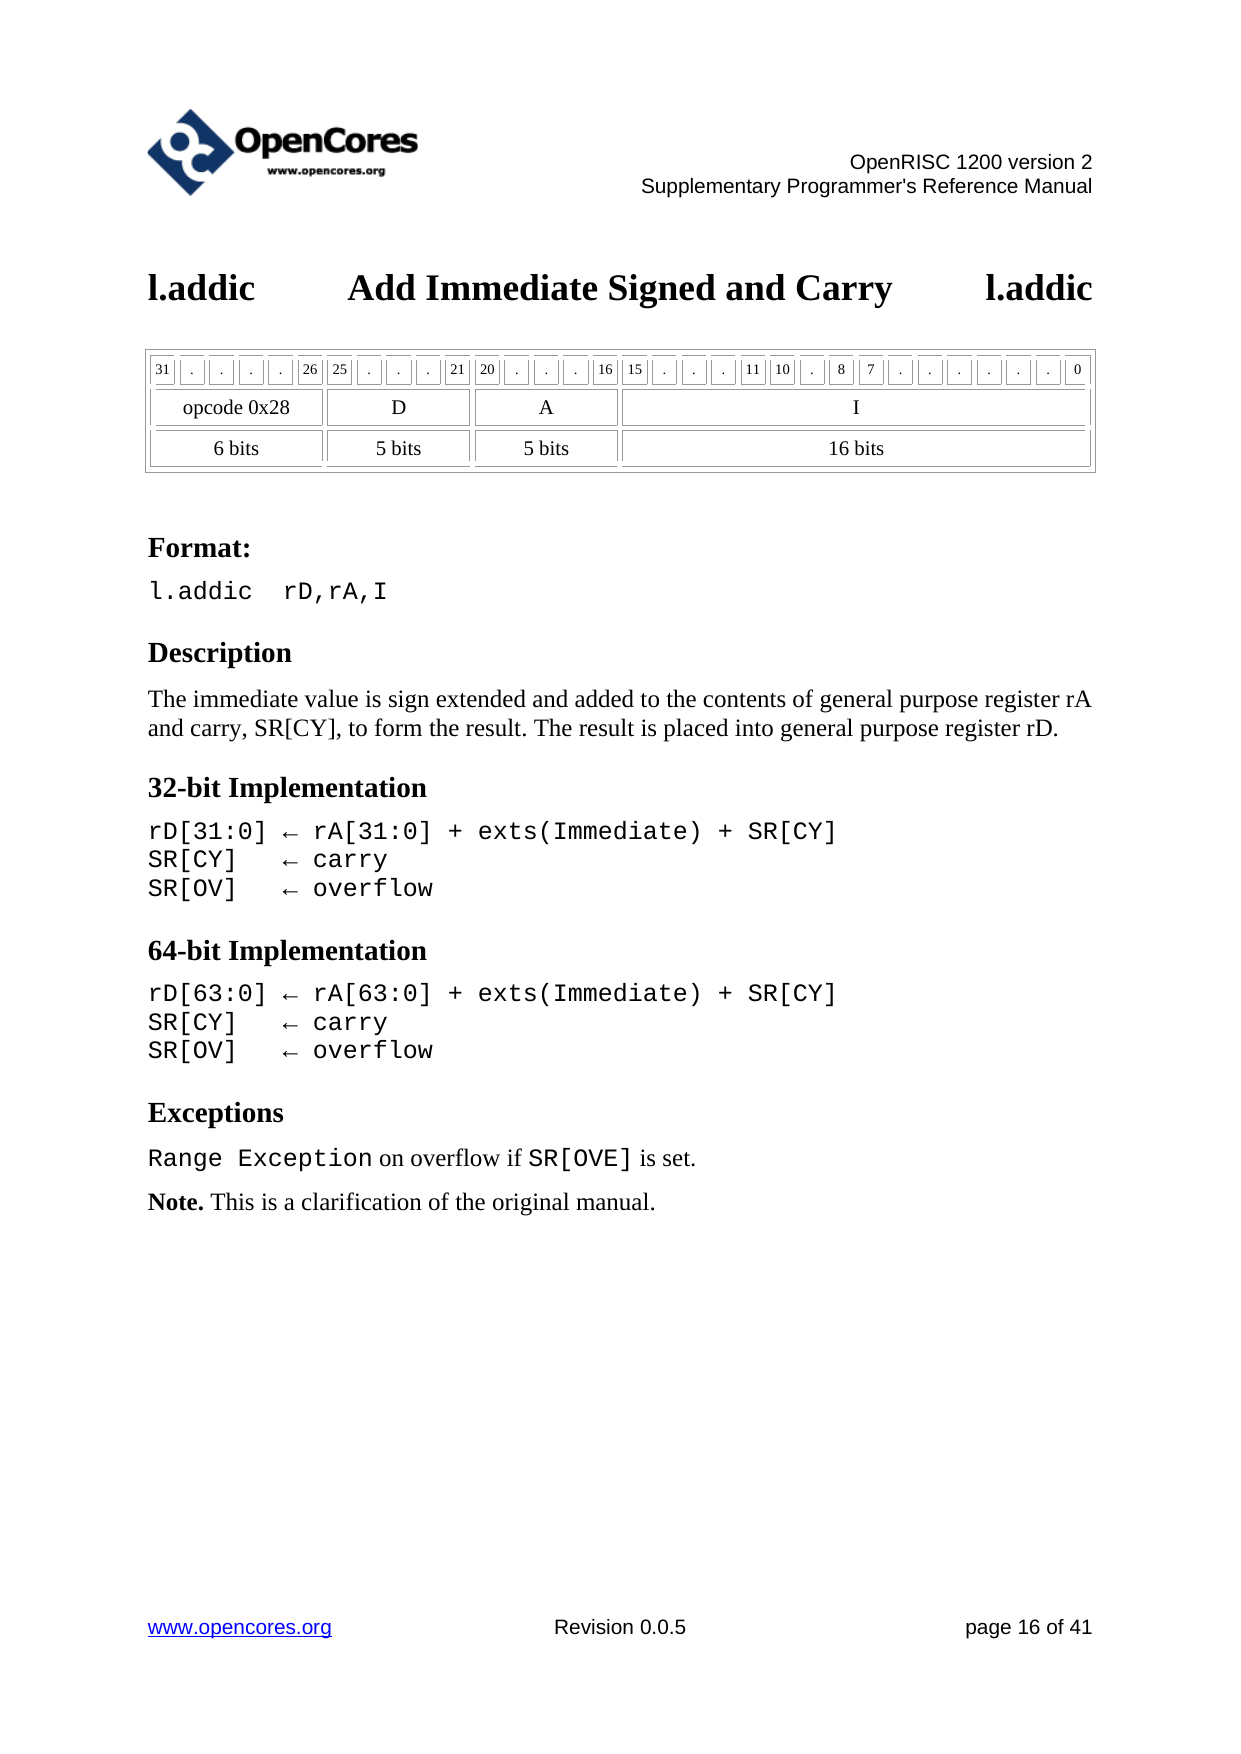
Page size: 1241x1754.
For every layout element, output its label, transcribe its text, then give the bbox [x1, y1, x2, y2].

table_header . [886, 350, 915, 383]
table_header . [502, 350, 531, 383]
text l.addic rD,rA,I [148, 578, 1093, 607]
table_header 16 [590, 350, 620, 383]
text SR[CY] ← carry [148, 1009, 1093, 1038]
table_header 11 [738, 350, 767, 383]
table_header . [177, 350, 207, 383]
text Note. This is a clarification of the original manual. [148, 1187, 1093, 1215]
table_cell I [620, 384, 1093, 425]
table_header Add Immediate Signed and Carry [325, 227, 915, 308]
table_header . [797, 350, 826, 383]
table_cell 6 bits [148, 425, 325, 466]
table_header . [207, 350, 236, 383]
table_header . [561, 350, 590, 383]
table_header 26 [295, 350, 325, 383]
table_header 31 [148, 350, 177, 383]
table_header l.addic [915, 227, 1093, 308]
table_header . [531, 350, 561, 383]
table_header 20 [472, 350, 502, 383]
table_header . [384, 350, 413, 383]
table_header 25 [325, 350, 354, 383]
table_header . [1004, 350, 1033, 383]
table_header . [915, 350, 944, 383]
text SR[OV] ← overflow [148, 1038, 1093, 1066]
table_cell 5 bits [472, 425, 620, 466]
table_header 8 [826, 350, 856, 383]
title Format: [148, 530, 1093, 563]
text The immediate value is sign extended and added to the contents of general purpose register rA and carry, SR[CY], to form the result. The result is placed into general purpose register rD. [148, 684, 1093, 741]
table_header l.addic [148, 227, 324, 308]
table_header . [974, 350, 1003, 383]
table_header 7 [856, 350, 886, 383]
table_header 21 [443, 350, 472, 383]
table_cell 16 bits [620, 425, 1093, 466]
table_header . [679, 350, 708, 383]
title Exceptions [148, 1095, 1093, 1128]
text rD[31:0] ← rA[31:0] + exts(Immediate) + SR[CY] [148, 819, 1093, 847]
table_header . [354, 350, 384, 383]
title 64-bit Implementation [148, 933, 1093, 966]
table_header 0 [1063, 350, 1093, 383]
table_header 15 [620, 350, 649, 383]
title Description [148, 636, 1093, 669]
table_header . [708, 350, 738, 383]
table_header 10 [768, 350, 797, 383]
table_header . [413, 350, 443, 383]
title 32-bit Implementation [148, 770, 1093, 804]
table_header . [945, 350, 974, 383]
table_header . [236, 350, 266, 383]
text SR[OV] ← overflow [148, 875, 1093, 904]
table_header . [1033, 350, 1063, 383]
text Range Exception on overflow if SR[OVE] is set. [148, 1143, 1093, 1174]
text SR[CY] ← carry [148, 847, 1093, 875]
picture [147, 109, 418, 196]
table_cell 5 bits [325, 425, 472, 466]
table_cell opcode 0x28 [148, 384, 325, 425]
table_header . [266, 350, 295, 383]
table_cell D [325, 384, 472, 425]
table_cell A [472, 384, 620, 425]
text rD[63:0] ← rA[63:0] + exts(Immediate) + SR[CY] [148, 981, 1093, 1009]
table_header . [649, 350, 679, 383]
